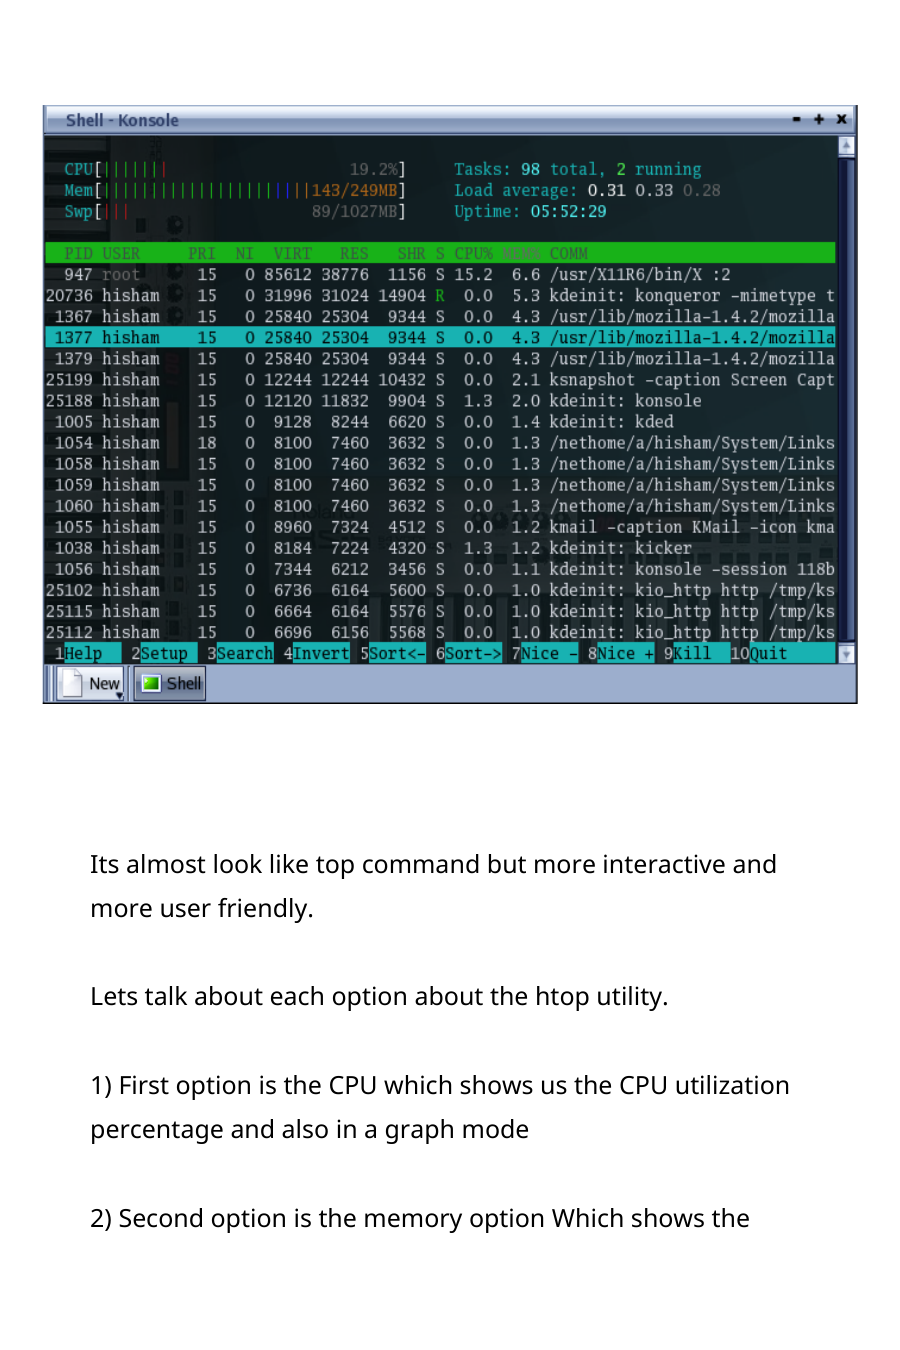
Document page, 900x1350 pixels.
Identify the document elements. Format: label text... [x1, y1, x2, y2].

picture [42, 105, 858, 704]
text 1) First option is the CPU which shows us the CPU utilization percentage and also in a graph mode [90, 1068, 810, 1146]
text 2) Second option is the memory option Which shows the [90, 1200, 810, 1234]
text Lets talk about each option about the htop utility. [90, 979, 810, 1013]
text Its almost look like top command but more interactive and more user friendly. [90, 846, 810, 924]
